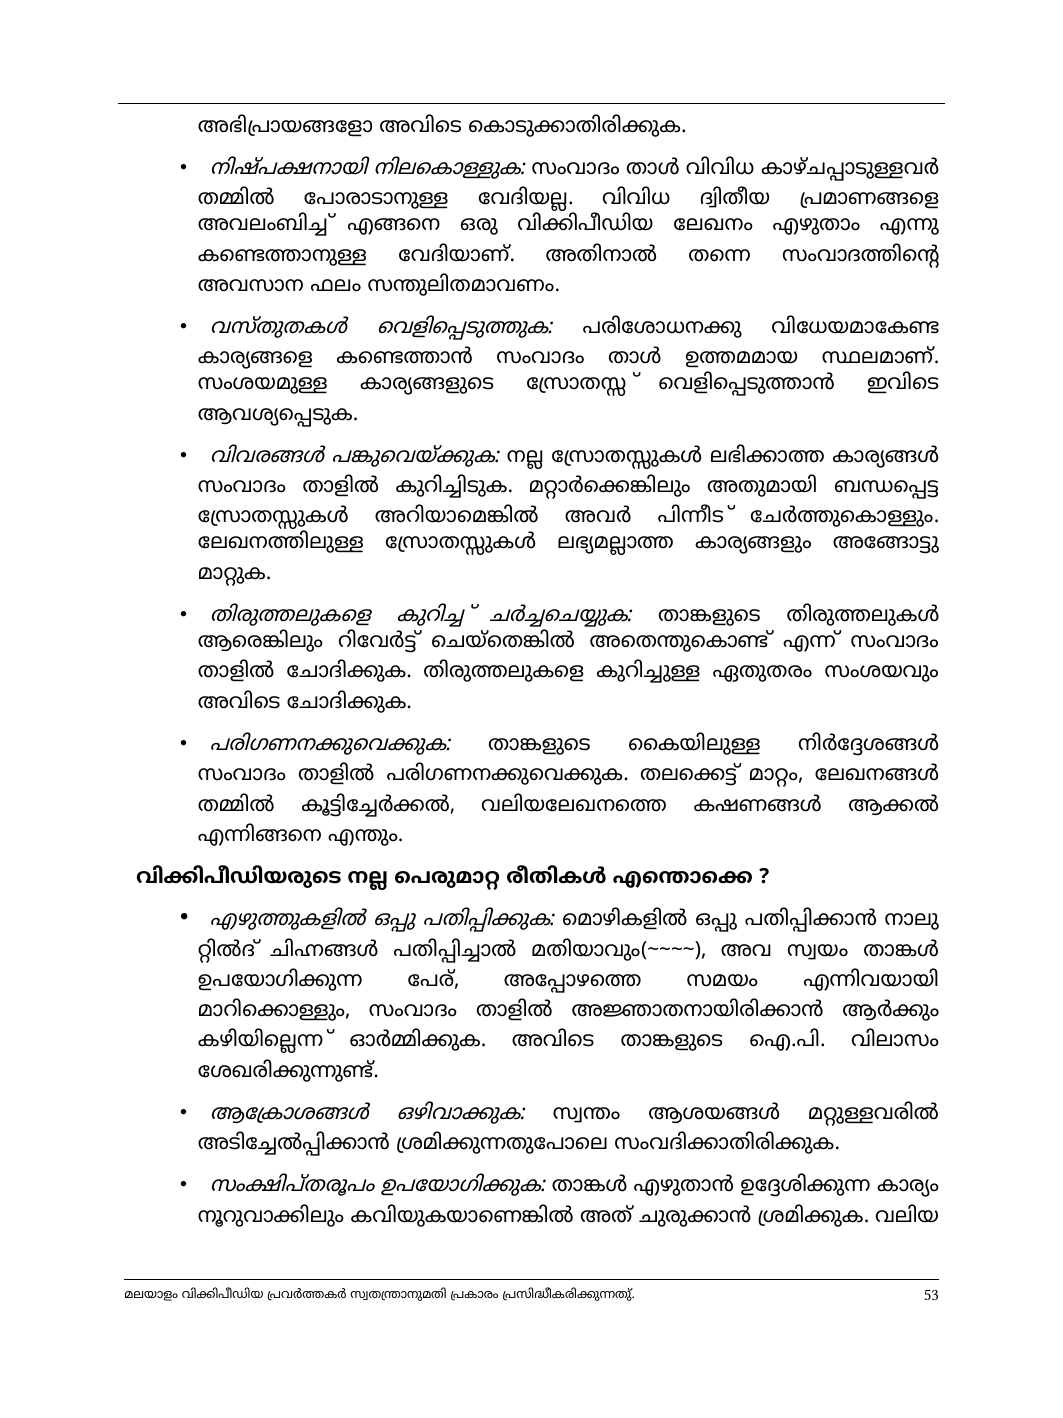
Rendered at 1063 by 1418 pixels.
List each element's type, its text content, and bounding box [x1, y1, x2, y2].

list നിഷ്പക്ഷനായി നിലകൊള്ളുക: സംവാദം താള്‍ വിവിധ കാഴ്ചപ്പാടുള്ളവര്‍ തമ്മില്‍ പോരാടാനുള്ള വേദിയല്ല. വിവിധ ദ്വിതീയ പ്രമാണങ്ങളെ അവലംബിച്ച് എങ്ങനെ ഒരു വിക്കിപീഡിയ ലേഖനം എഴുതാം എന്നു കണ്ടെത്താനുള്ള വേദിയാണ്. അതിനാല്‍ തന്നെ സംവാദത്തിന്റെ അവസാന ഫലം സന്തുലിതമാവണം. [168, 152, 939, 299]
list വിവരങ്ങള്‍ പങ്കുവെയ്ക്കുക: നല്ല സ്രോതസ്സുകള്‍ ലഭിക്കാത്ത കാര്യങ്ങള്‍ സംവാദം താളില്‍ കുറിച്ചിടുക. മറ്റാര്‍ക്കെങ്കിലും അതുമായി ബന്ധപ്പെട്ട സ്രോതസ്സുകള്‍ അറിയാമെങ്കില്‍ അവര്‍ പിന്നീട് ചേര്‍ത്തുകൊള്ളും. ലേഖനത്തിലുള്ള സ്രോതസ്സുകള്‍ ലഭ്യമല്ലാത്ത കാര്യങ്ങളും അങ്ങോട്ടു മാറ്റുക. [168, 440, 939, 587]
list അഭിപ്രായങ്ങളോ അവിടെ കൊടുക്കാതിരിക്കുക. [168, 110, 939, 140]
list സംക്ഷിപ്തരൂപം ഉപയോഗിക്കുക: താങ്കള്‍ എഴുതാന്‍ ഉദ്ദേശിക്കുന്ന കാര്യം നൂറുവാക്കിലും കവിയുകയാണെങ്കില്‍ അത് ചുരുക്കാന്‍ ശ്രമിക്കുക. വലിയ [168, 1169, 939, 1230]
subtitle വിക്കിപീഡിയരുടെ നല്ല പെരുമാറ്റ രീതികള്‍ എന്തൊക്കെ ? [124, 861, 939, 891]
list തിരുത്തലുകളെ കുറിച്ച് ചര്‍ച്ചചെയ്യുക: താങ്കളുടെ തിരുത്തലുകള്‍ ആരെങ്കിലും റിവേര്‍ട്ട് ചെയ്തെങ്കില്‍ അതെന്തുകൊണ്ട് എന്ന് സംവാദം താളില്‍ ചോദിക്കുക. തിരുത്തലുകളെ കുറിച്ചുള്ള ഏതുതരം സംശയവും അവിടെ ചോദിക്കുക. [168, 599, 939, 716]
list ആക്രോശങ്ങള്‍ ഒഴിവാക്കുക: സ്വന്തം ആശയങ്ങള്‍ മറ്റുള്ളവരില്‍ അടിച്ചേല്‍പ്പിക്കാന്‍ ശ്രമിക്കുന്നതുപോലെ സംവദിക്കാതിരിക്കുക. [168, 1097, 939, 1158]
list എഴുത്തുകളില്‍ ഒപ്പു പതിപ്പിക്കുക: മൊഴികളില്‍ ഒപ്പു പതിപ്പിക്കാന്‍ നാലു റ്റില്‍ദ് ചിഹ്നങ്ങള്‍ പതിപ്പിച്ചാല്‍ മതിയാവും(~~~~), അവ സ്വയം താങ്കള്‍ ഉപയോഗിക്കുന്ന പേര്, അപ്പോഴത്തെ സമയം എന്നിവയായി മാറിക്കൊള്ളും, സംവാദം താളില്‍ അജ്ഞാതനായിരിക്കാന്‍ ആര്‍ക്കും കഴിയില്ലെന്ന് ഓര്‍മ്മിക്കുക. അവിടെ താങ്കളുടെ ഐ.പി. വിലാസം ശേഖരിക്കുന്നുണ്ട്. [168, 903, 939, 1085]
list പരിഗണനക്കുവെക്കുക: താങ്കളുടെ കൈയിലുള്ള നിര്‍ദ്ദേശങ്ങള്‍ സംവാദം താളില്‍ പരിഗണനക്കുവെക്കുക. തലക്കെട്ട് മാറ്റം, ലേഖനങ്ങള്‍ തമ്മില്‍ കൂട്ടിച്ചേര്‍ക്കല്‍, വലിയലേഖനത്തെ കഷണങ്ങള്‍ ആക്കല്‍ എന്നിങ്ങനെ എന്തും. [168, 728, 939, 849]
list വസ്തുതകള്‍ വെളിപ്പെടുത്തുക: പരിശോധനക്കു വിധേയമാകേണ്ട കാര്യങ്ങളെ കണ്ടെത്താന്‍ സംവാദം താള്‍ ഉത്തമമായ സ്ഥലമാണ്. സംശയമുള്ള കാര്യങ്ങളുടെ സ്രോതസ്സ് വെളിപ്പെടുത്താന്‍ ഇവിടെ ആവശ്യപ്പെടുക. [168, 311, 939, 428]
